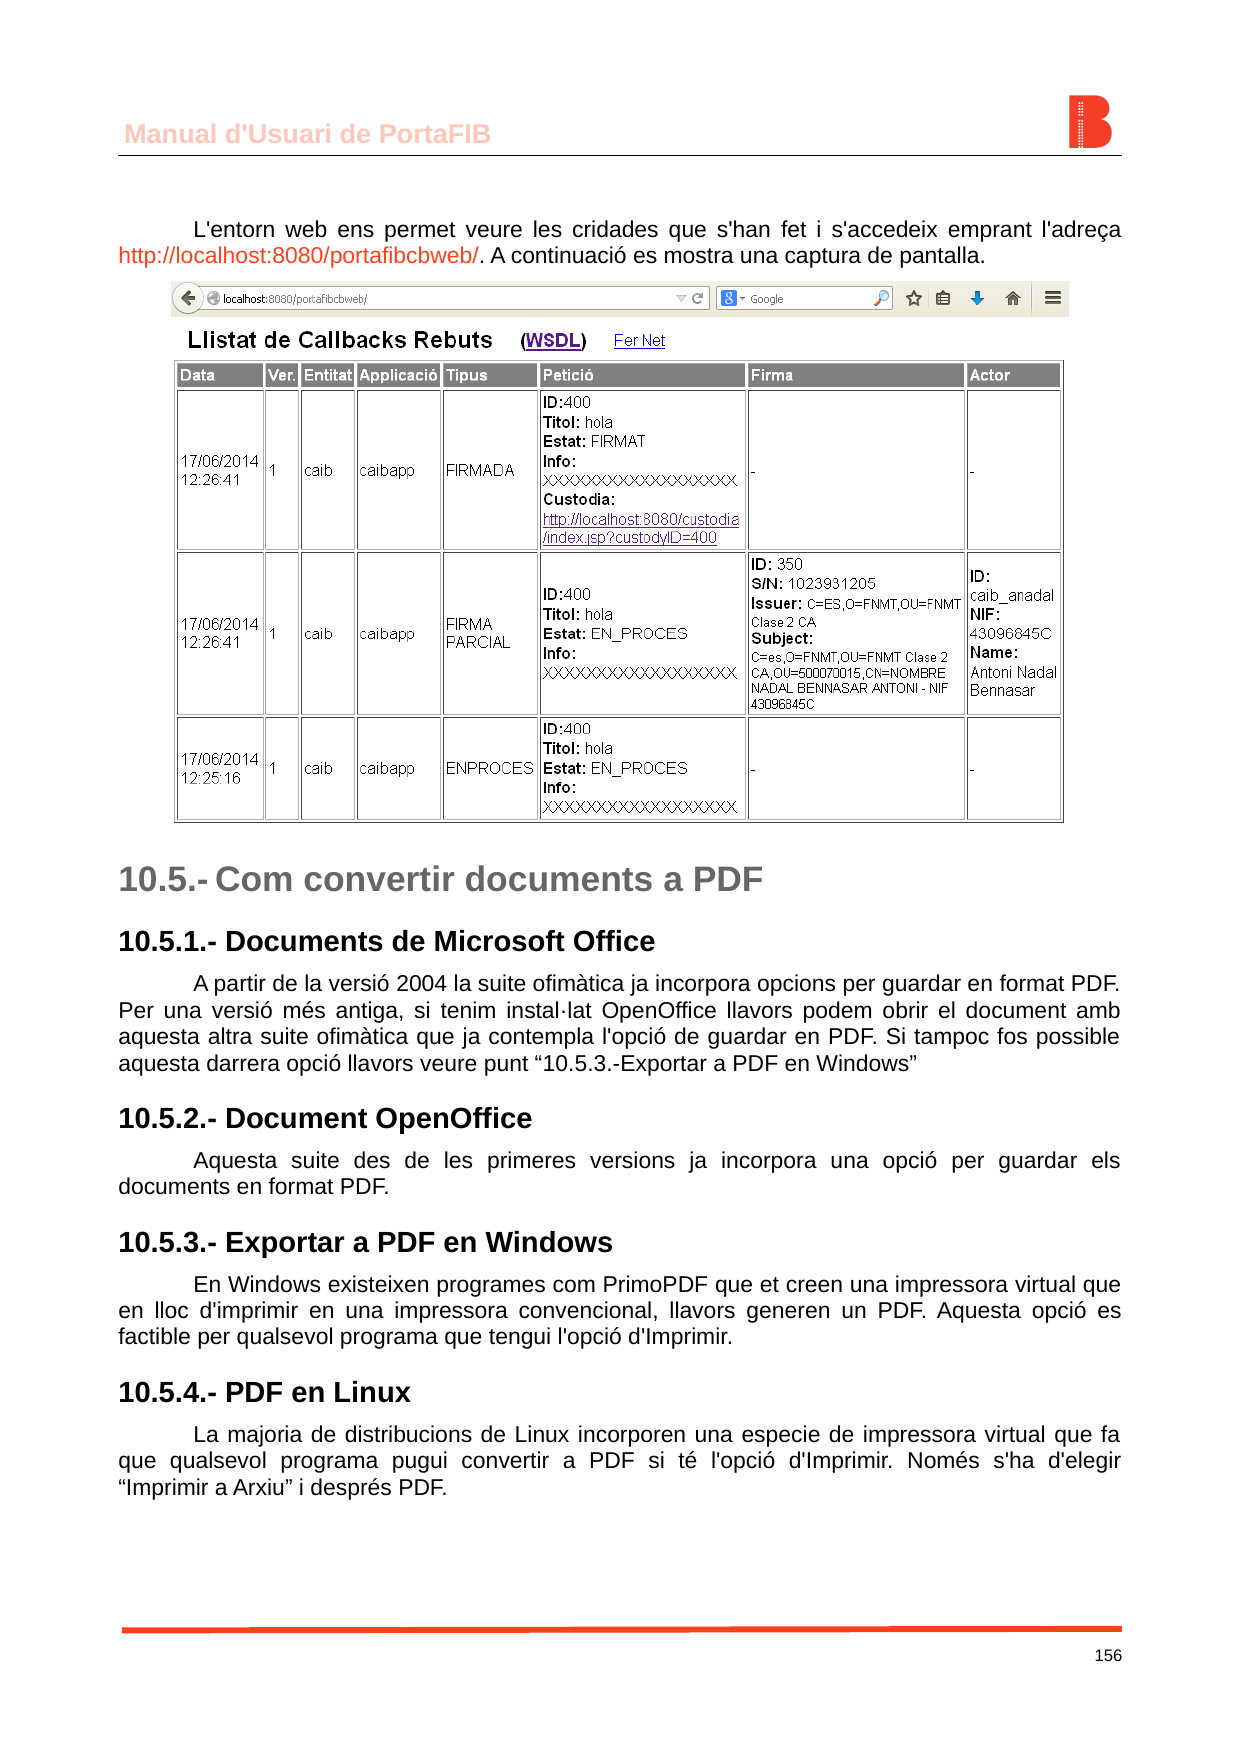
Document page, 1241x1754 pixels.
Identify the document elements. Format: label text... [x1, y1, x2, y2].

text A partir de la versió 2004 la suite ofimàtica ja incorpora opcions per guardar en format PDF. Per una versió més antiga, si tenim instal·lat OpenOffice llavors podem obrir el document amb aquesta altra suite ofimàtica que ja contempla l'opció de guardar en PDF. Si tampoc fos possible aquesta darrera opció llavors veure punt “10.5.3.-Exportar a PDF en Windows” [118, 970, 1122, 1076]
subtitle Documents de Microsoft Office [118, 924, 1122, 958]
picture [171, 281, 1070, 834]
subtitle Exportar a PDF en Windows [118, 1224, 1122, 1258]
text En Windows existeixen programes com PrimoPDF que et creen una impressora virtual que en lloc d'imprimir en una impressora convencional, llavors generen un PDF. Aquesta opció es factible per qualsevol programa que tengui l'opció d'Imprimir. [118, 1271, 1122, 1350]
text La majoria de distribucions de Linux incorporen una especie de impressora virtual que fa que qualsevol programa pugui convertir a PDF si té l'opció d'Imprimir. Només s'ha d'elegir “Imprimir a Arxiu” i després PDF. [118, 1421, 1122, 1500]
text Aquesta suite des de les primeres versions ja incorpora una opció per guardar els documents en format PDF. [118, 1147, 1122, 1199]
subtitle PDF en Linux [118, 1375, 1122, 1408]
text L'entorn web ens permet veure les cridades que s'han fet i s'accedeix emprant l'adreça http://localhost:8080/portafibcbweb/. A continuació es mostra una captura de pantalla. [118, 216, 1122, 268]
subtitle Com convertir documents a PDF [118, 859, 1122, 899]
picture [1063, 94, 1117, 150]
subtitle Document OpenOffice [118, 1101, 1122, 1134]
